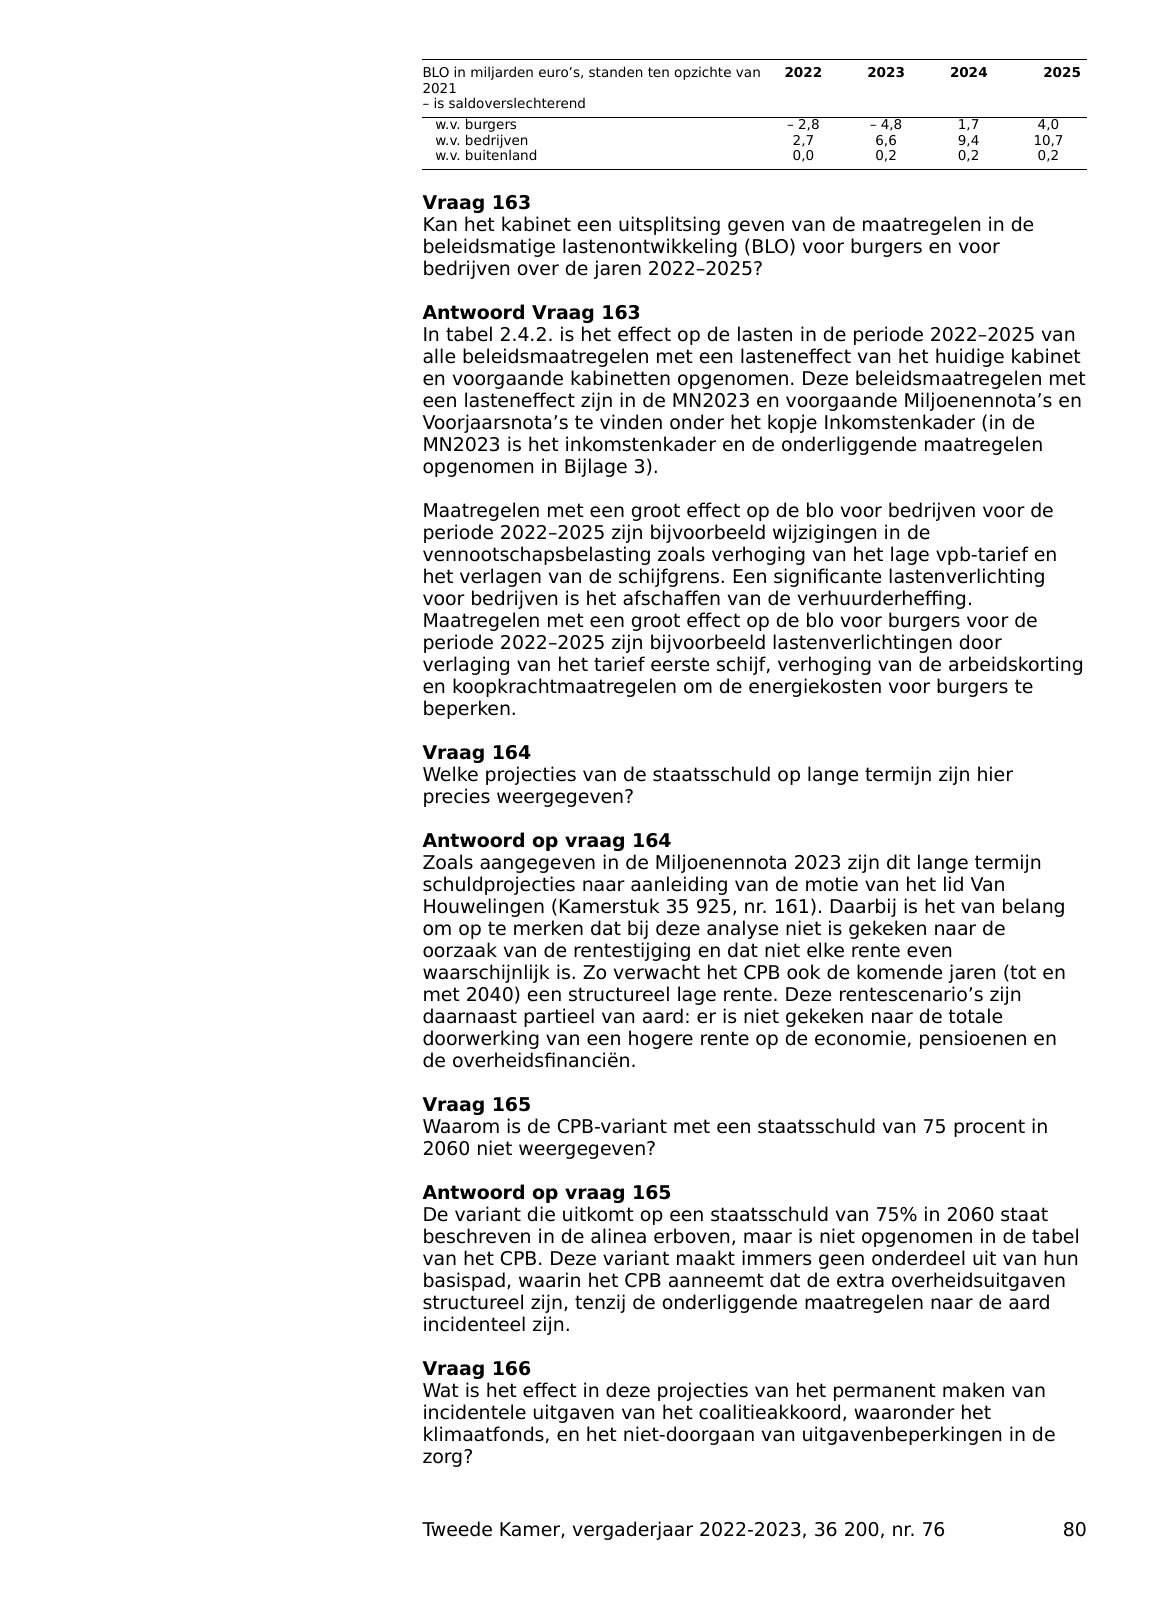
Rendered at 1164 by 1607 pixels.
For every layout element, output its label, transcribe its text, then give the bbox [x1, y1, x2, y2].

table_cell 6,6 [845, 133, 927, 148]
table_cell 9,4 [927, 133, 1010, 148]
text Wat is het effect in deze projecties van het permanent maken van incidentele uitgaven van het coalitieakkoord, waaronder het klimaatfonds, en het niet-doorgaan van uitgavenbeperkingen in de zorg? [422, 1380, 1087, 1468]
subtitle Vraag 166 [422, 1358, 1087, 1380]
text Welke projecties van de staatsschuld op lange termijn zijn hier precies weergegeven? [422, 764, 1087, 808]
table_cell – 2,8 [762, 118, 844, 132]
text Waarom is de CPB-variant met een staatsschuld van 75 procent in 2060 niet weergegeven? [422, 1116, 1087, 1160]
text In tabel 2.4.2. is het effect op de lasten in de periode 2022–2025 van alle beleidsmaatregelen met een lasteneffect van het huidige kabinet en voorgaande kabinetten opgenomen. Deze beleidsmaatregelen met een lasteneffect zijn in de MN2023 en voorgaande Miljoenennota’s en Voorjaarsnota’s te vinden onder het kopje Inkomstenkader (in de MN2023 is het inkomstenkader en de onderliggende maatregelen opgenomen in Bijlage 3). [422, 324, 1087, 478]
subtitle Vraag 163 [422, 192, 1087, 214]
table_header 2022 [762, 60, 844, 117]
table_header 2023 [845, 60, 927, 117]
text Zoals aangegeven in de Miljoenennota 2023 zijn dit lange termijn schuldprojecties naar aanleiding van de motie van het lid Van Houwelingen (Kamerstuk 35 925, nr. 161). Daarbij is het van belang om op te merken dat bij deze analyse niet is gekeken naar de oorzaak van de rentestijging en dat niet elke rente even waarschijnlijk is. Zo verwacht het CPB ook de komende jaren (tot en met 2040) een structureel lage rente. Deze rentescenario’s zijn daarnaast partieel van aard: er is niet gekeken naar de totale doorwerking van een hogere rente op de economie, pensioenen en de overheidsfinanciën. [422, 852, 1087, 1072]
table_cell 0,2 [1010, 148, 1087, 168]
table_cell 0,2 [927, 148, 1010, 168]
text Maatregelen met een groot effect op de blo voor burgers voor de periode 2022–2025 zijn bijvoorbeeld lastenverlichtingen door verlaging van het tarief eerste schijf, verhoging van de arbeidskorting en koopkrachtmaatregelen om de energiekosten voor burgers te beperken. [422, 610, 1087, 720]
text Maatregelen met een groot effect op de blo voor bedrijven voor de periode 2022–2025 zijn bijvoorbeeld wijzigingen in de vennootschapsbelasting zoals verhoging van het lage vpb-tarief en het verlagen van de schijfgrens. Een significante lastenverlichting voor bedrijven is het afschaffen van de verhuurderheffing. [422, 500, 1087, 610]
table_cell – 4,8 [845, 118, 927, 132]
text De variant die uitkomt op een staatsschuld van 75% in 2060 staat beschreven in de alinea erboven, maar is niet opgenomen in de tabel van het CPB. Deze variant maakt immers geen onderdeel uit van hun basispad, waarin het CPB aanneemt dat de extra overheidsuitgaven structureel zijn, tenzij de onderliggende maatregelen naar de aard incidenteel zijn. [422, 1204, 1087, 1336]
table_cell 2,7 [762, 133, 844, 148]
subtitle Antwoord op vraag 165 [422, 1182, 1087, 1204]
subtitle Vraag 165 [422, 1094, 1087, 1116]
table_header 2025 [1010, 60, 1087, 117]
table_cell 4,0 [1010, 118, 1087, 132]
table_header 2024 [927, 60, 1010, 117]
table_cell w.v. buitenland [422, 148, 762, 168]
text Kan het kabinet een uitsplitsing geven van de maatregelen in de beleidsmatige lastenontwikkeling (BLO) voor burgers en voor bedrijven over de jaren 2022–2025? [422, 214, 1087, 280]
subtitle Vraag 164 [422, 742, 1087, 764]
table_cell 10,7 [1010, 133, 1087, 148]
table_cell 0,0 [762, 148, 844, 168]
subtitle Antwoord Vraag 163 [422, 302, 1087, 324]
table_cell 0,2 [845, 148, 927, 168]
table_cell 1,7 [927, 118, 1010, 132]
table_header BLO in miljarden euro’s, standen ten opzichte van 2021 – is saldoverslechterend [422, 60, 762, 117]
table_cell w.v. burgers [422, 118, 762, 132]
subtitle Antwoord op vraag 164 [422, 830, 1087, 852]
table_cell w.v. bedrijven [422, 133, 762, 148]
